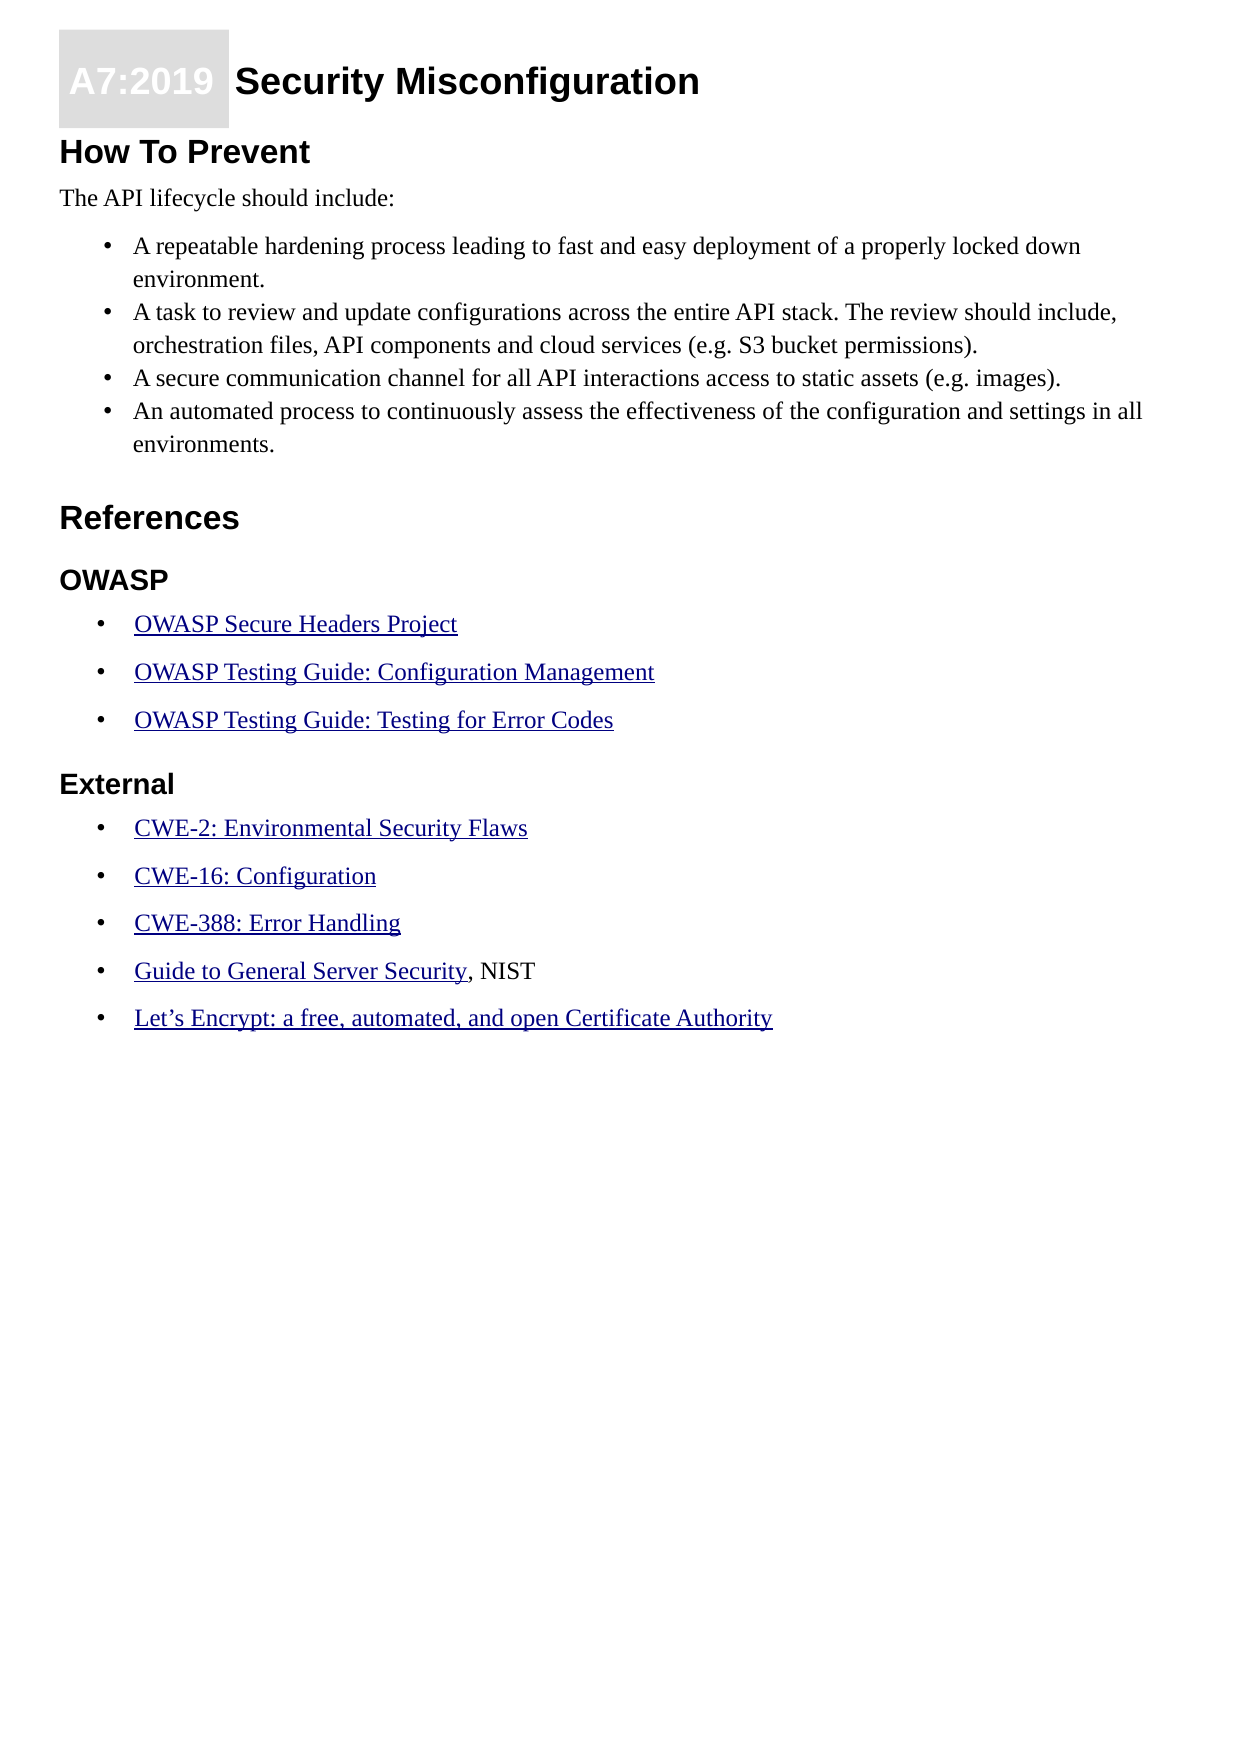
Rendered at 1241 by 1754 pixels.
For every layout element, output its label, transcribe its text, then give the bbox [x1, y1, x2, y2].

subtitle How To Prevent [59, 132, 1181, 171]
list OWASP Secure Headers Project [97, 609, 1181, 638]
subtitle External [59, 767, 1181, 801]
list An automated process to continuously assess the effectiveness of the configuration and settings in all environments. [103, 396, 1181, 458]
list A task to review and update configurations across the entire API stack. The review should include, orchestration files, API components and cloud services (e.g. S3 bucket permissions). [103, 297, 1181, 359]
list OWASP Testing Guide: Testing for Error Codes [97, 705, 1181, 733]
list CWE-16: Configuration [97, 861, 1181, 889]
subtitle OWASP [59, 563, 1181, 597]
list Guide to General Server Security, NIST [97, 956, 1181, 985]
list Let’s Encrypt: a free, automated, and open Certificate Authority [97, 1003, 1181, 1032]
text The API lifecycle should include: [59, 183, 1181, 212]
list A repeatable hardening process leading to fast and easy deployment of a properly locked down environment. [103, 231, 1181, 293]
list CWE-2: Environmental Security Flaws [97, 813, 1181, 842]
list OWASP Testing Guide: Configuration Management [97, 657, 1181, 686]
list A secure communication channel for all API interactions access to static assets (e.g. images). [103, 363, 1181, 392]
list CWE-388: Error Handling [97, 908, 1181, 937]
subtitle References [59, 497, 1181, 536]
